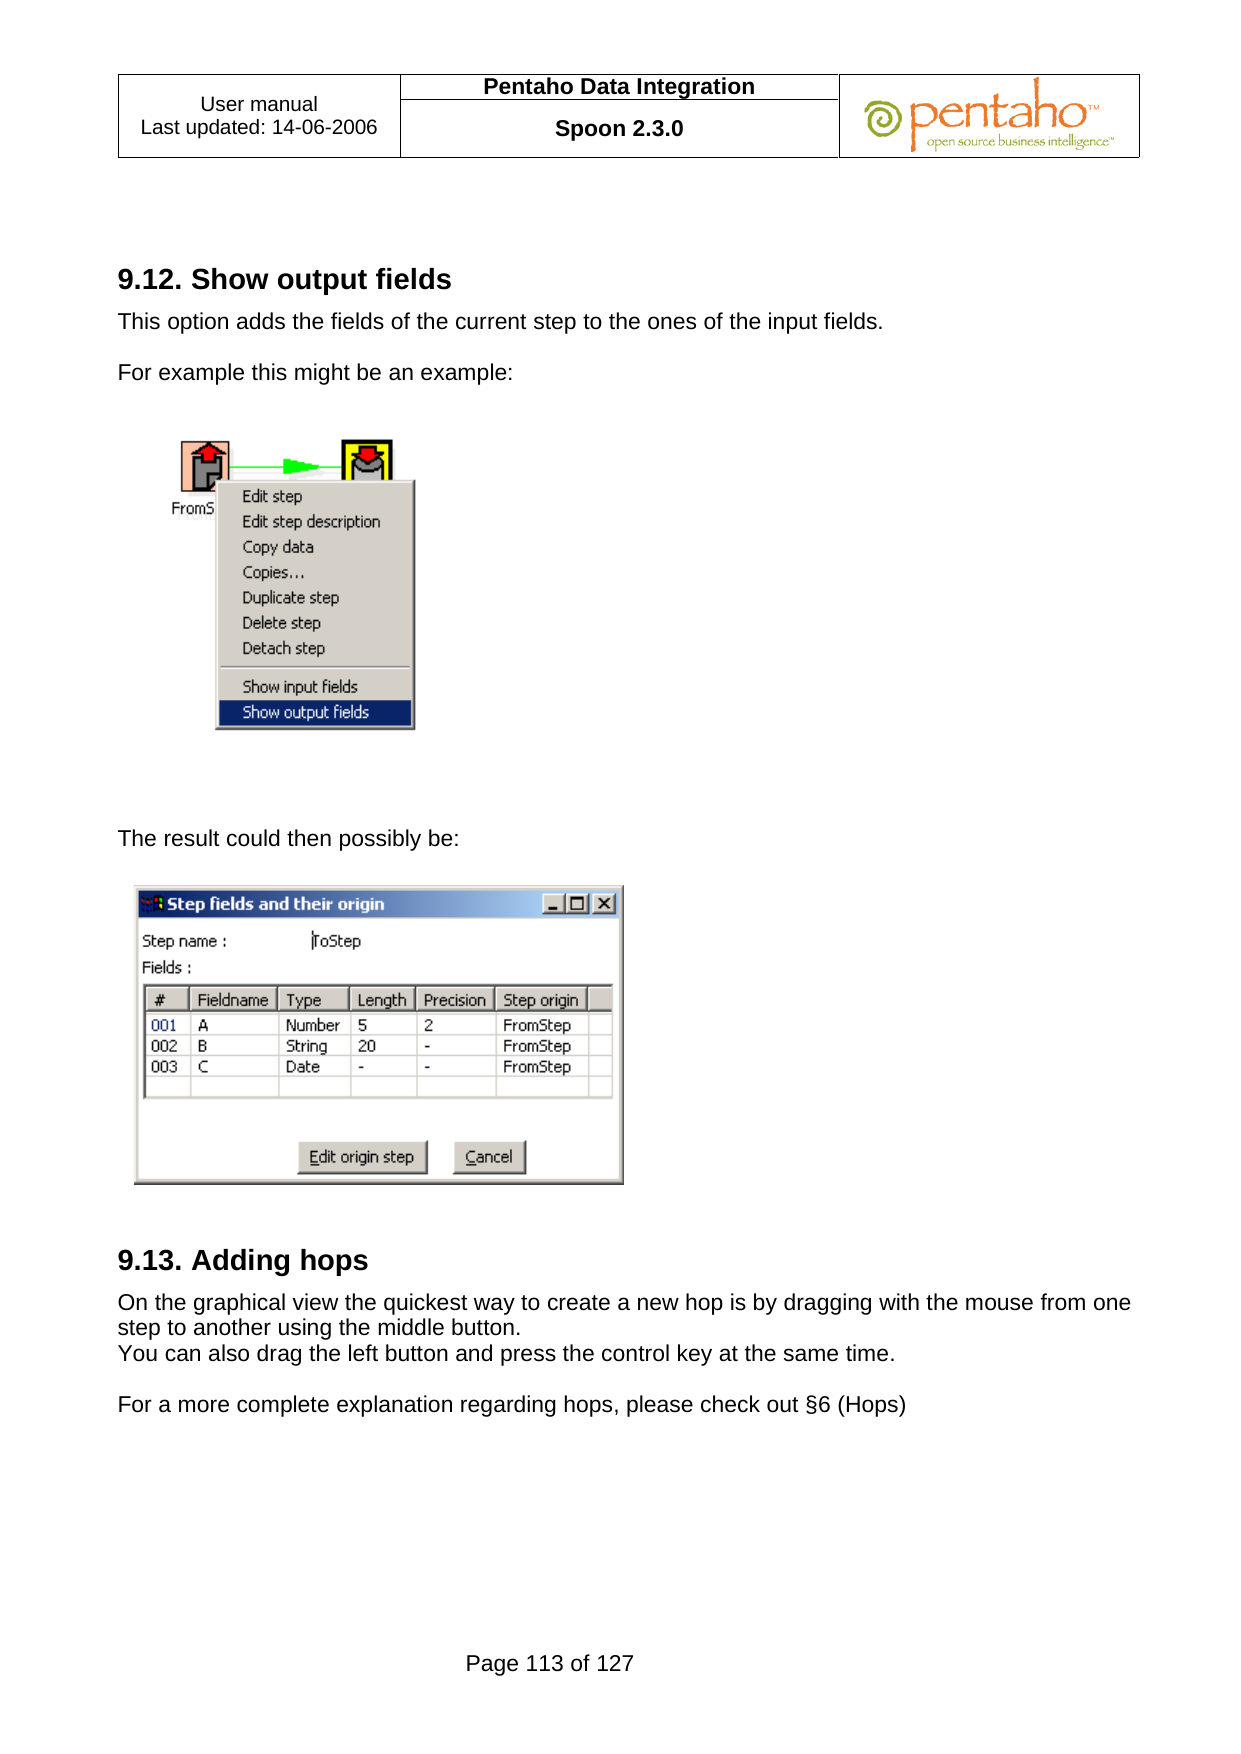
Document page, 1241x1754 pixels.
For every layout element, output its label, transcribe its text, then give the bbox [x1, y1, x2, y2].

text This option adds the fields of the current step to the ones of the input fields. [117, 308, 1137, 334]
picture [133, 885, 624, 1185]
text The result could then possibly be: [117, 826, 1137, 851]
text You can also drag the left button and press the control key at the same time. [117, 1341, 1137, 1366]
text For a more complete explanation regarding hops, please check out §6 (Hops) [117, 1392, 1137, 1417]
subtitle Show output fields [117, 263, 1137, 296]
text For example this might be an example: [117, 359, 1137, 385]
subtitle Adding hops [117, 1244, 1137, 1277]
text On the graphical view the quickest way to create a new hop is by dragging with the mouse from one step to another using the middle button. [117, 1289, 1137, 1341]
